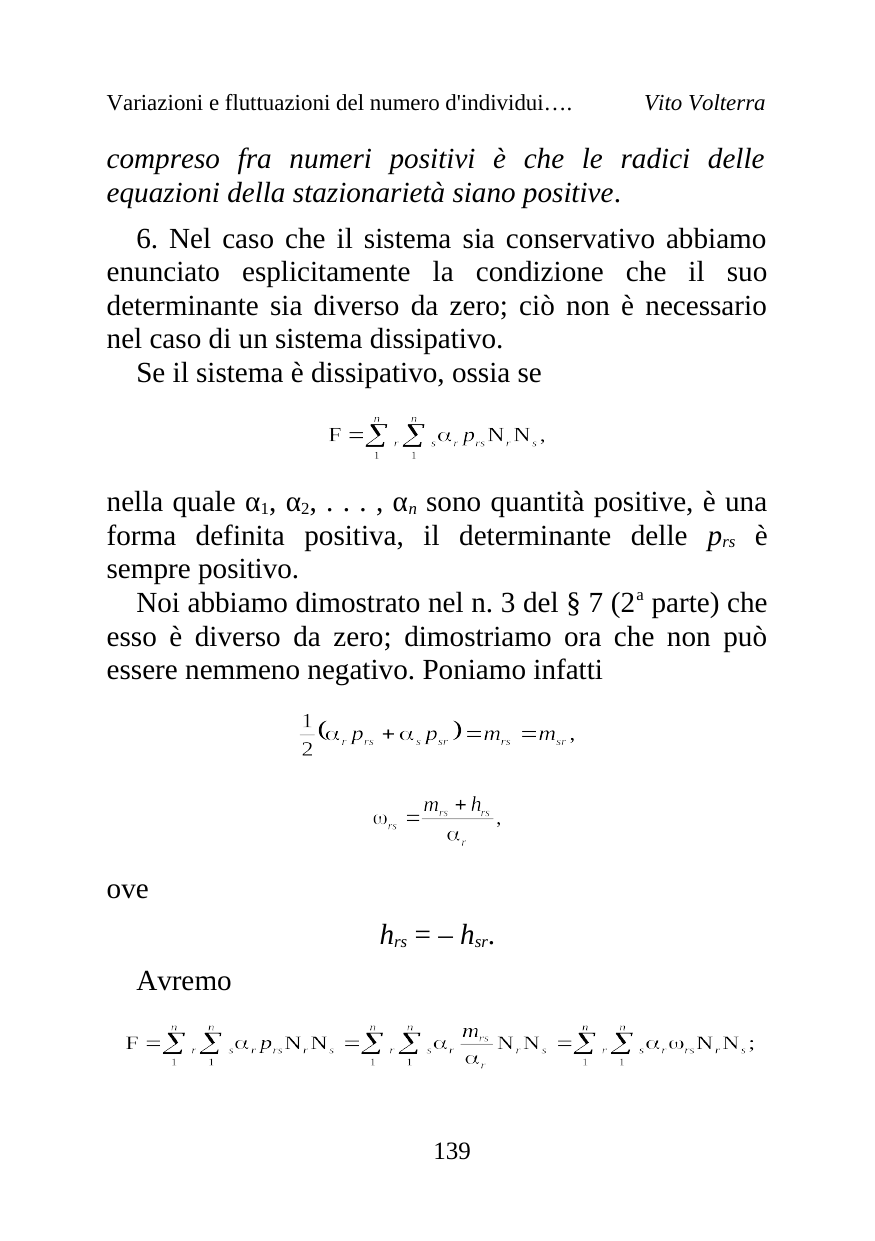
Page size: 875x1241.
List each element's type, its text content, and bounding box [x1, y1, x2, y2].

text nella quale α1, α2, . . . , αn sono quantità positive, è una forma definita positiva, il determinante delle prs è sempre positivo. [106, 484, 768, 585]
text compreso fra numeri positivi è che le radici delle equazioni della stazionarietà siano positive. [106, 141, 768, 208]
text Se il sistema è dissipativo, ossia se [106, 355, 768, 389]
text hrs = – hsr. [106, 917, 768, 951]
text 6. Nel caso che il sistema sia conservativo abbiamo enunciato esplicitamente la condizione che il suo determinante sia diverso da zero; ciò non è necessario nel caso di un sistema dissipativo. [106, 221, 768, 355]
text ove [106, 871, 768, 905]
text Noi abbiamo dimostrato nel n. 3 del § 7 (2a parte) che esso è diverso da zero; dimostriamo ora che non può essere nemmeno negativo. Poniamo infatti [106, 585, 768, 686]
text Avremo [106, 963, 768, 997]
